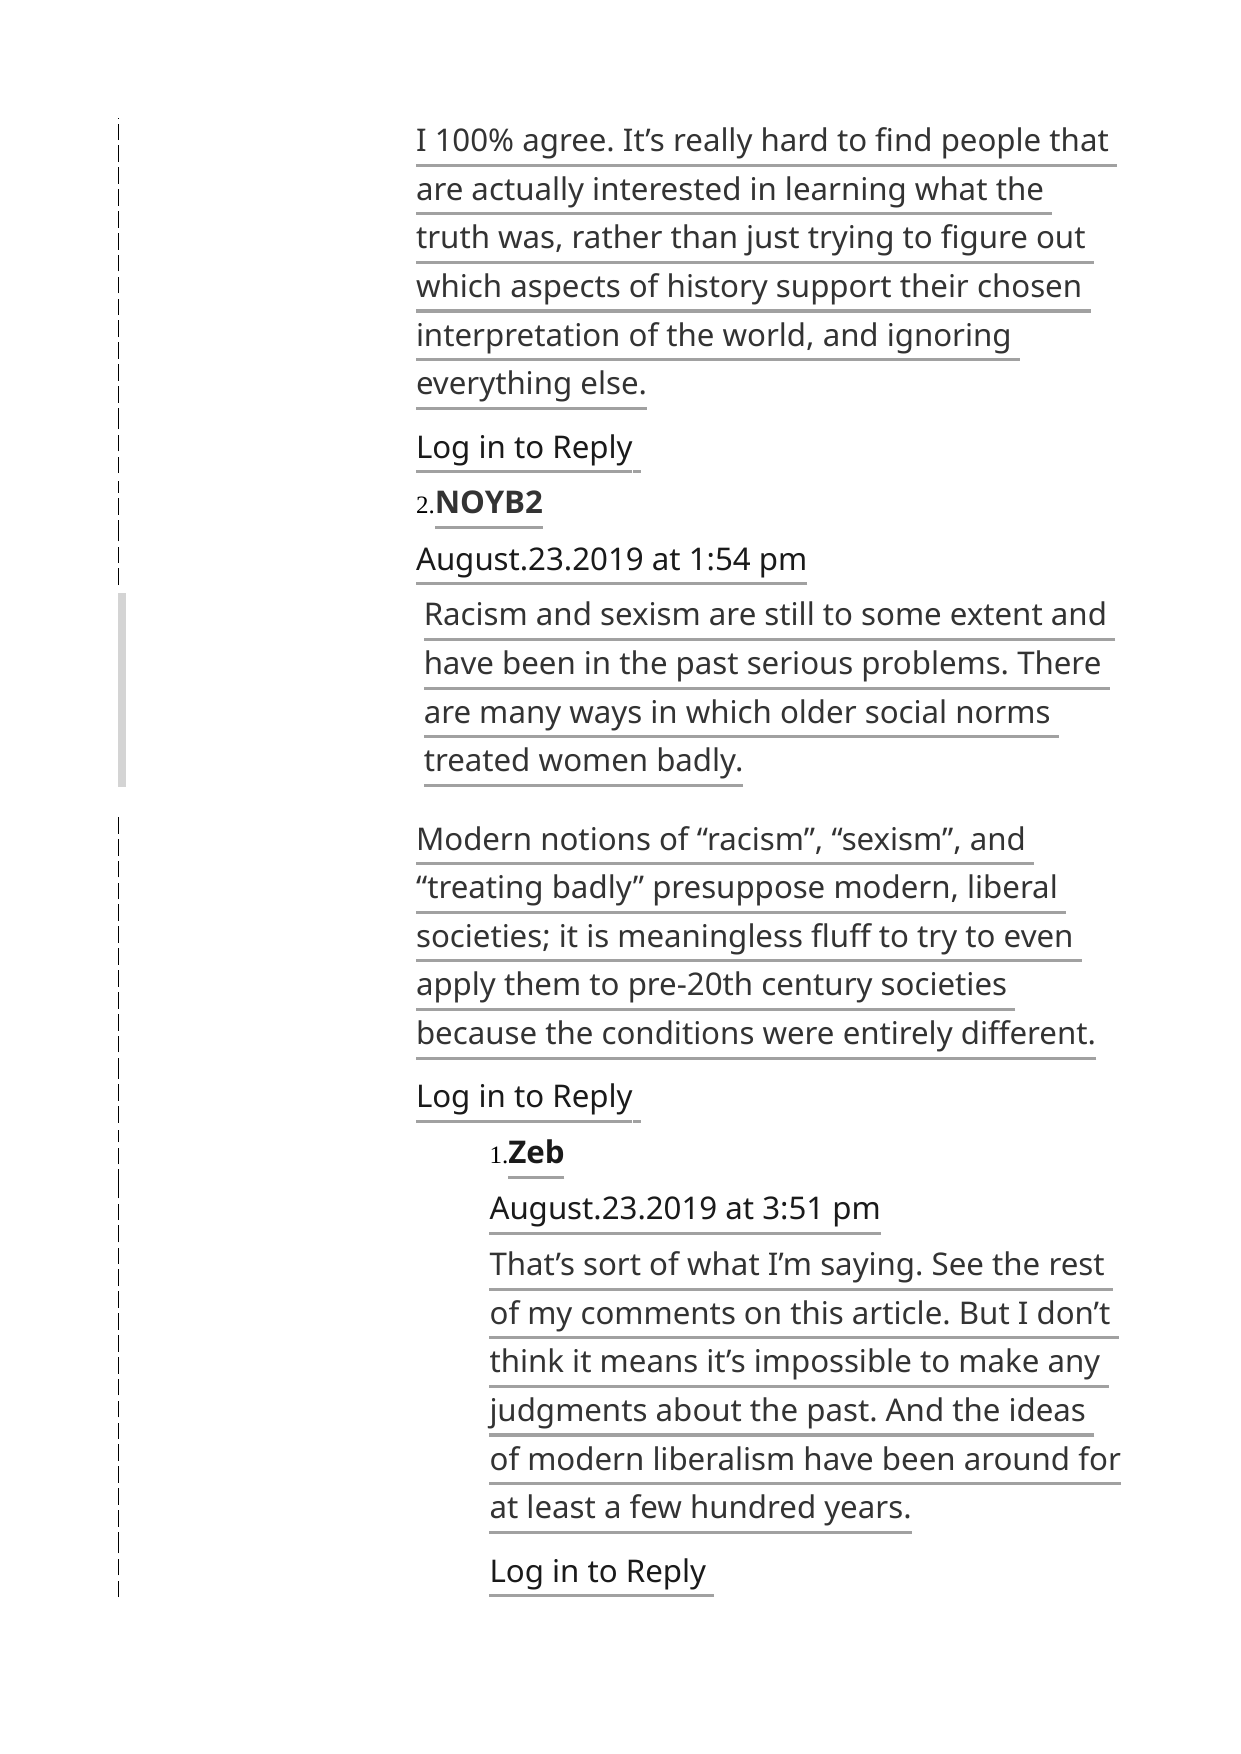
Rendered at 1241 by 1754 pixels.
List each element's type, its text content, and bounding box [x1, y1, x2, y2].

list That’s sort of what I’m saying. See the rest of my comments on this article. But I don’t think it means it’s impossible to make any judgments about the past. And the ideas of modern liberalism have been around for at least a few hundred years. [118, 1242, 1122, 1534]
list NOYB2 [118, 481, 1122, 529]
list Racism and sexism are still to some extent and have been in the past serious problems. There are many ways in which older social norms treated women badly. [118, 592, 1122, 787]
list Log in to Reply [118, 1074, 1122, 1123]
list Zeb [118, 1130, 1122, 1179]
list I 100% agree. It’s really hard to find people that are actually interested in learning what the truth was, rather than just trying to figure out which aspects of history support their chosen interpretation of the world, and ignoring everything else. [118, 118, 1122, 410]
list August.23.2019 at 1:54 pm [118, 536, 1122, 585]
list Log in to Reply [118, 1548, 1122, 1597]
list August.23.2019 at 3:51 pm [118, 1186, 1122, 1235]
list Modern notions of “racism”, “sexism”, and “treating badly” presuppose modern, liberal societies; it is meaningless fluff to try to even apply them to pre-20th century societies because the conditions were entirely different. [118, 816, 1122, 1060]
list Log in to Reply [118, 424, 1122, 473]
